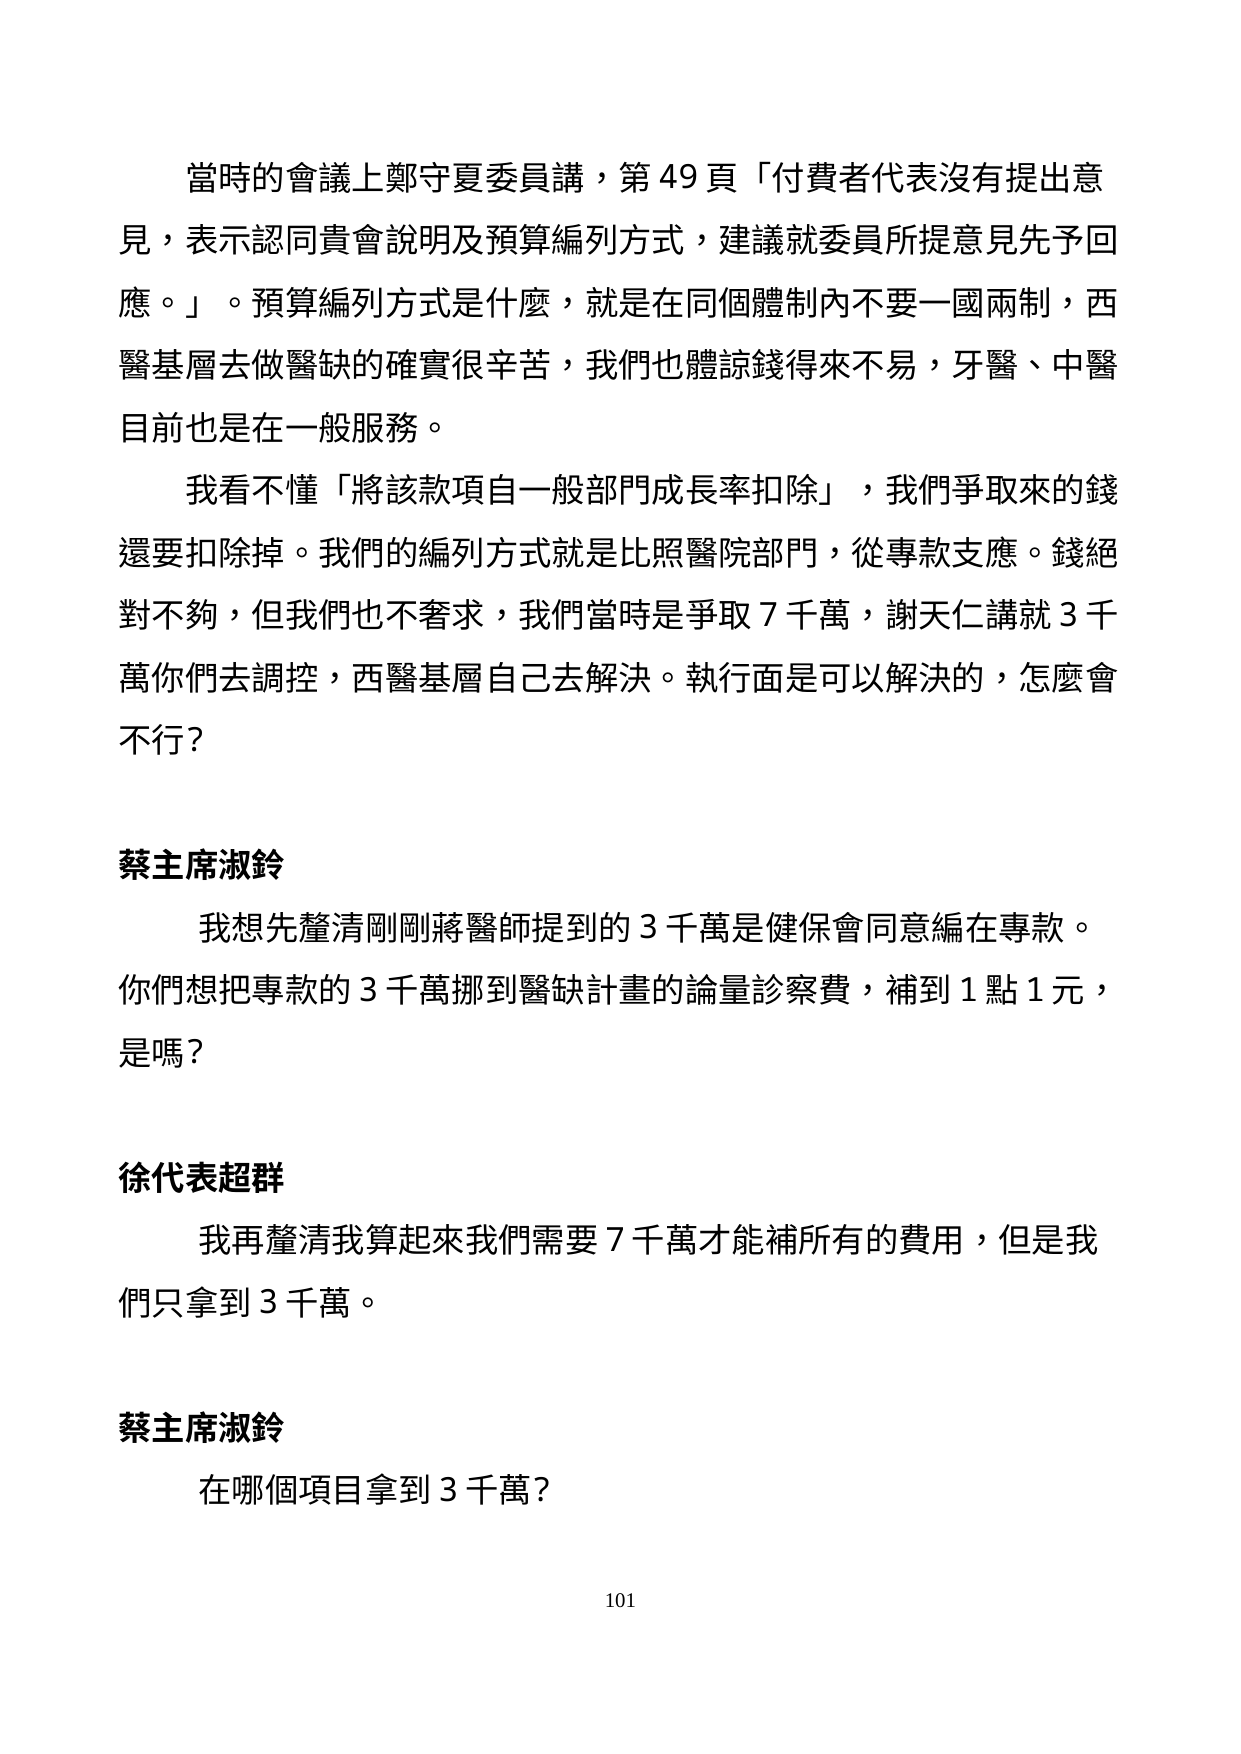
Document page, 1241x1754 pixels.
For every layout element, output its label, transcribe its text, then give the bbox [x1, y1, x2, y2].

text 我想先釐清剛剛蔣醫師提到的3千萬是健保會同意編在專款。你們想把專款的3千萬挪到醫缺計畫的論量診察費，補到1點1元，是嗎? [118, 884, 1122, 1072]
text 在哪個項目拿到3千萬? [118, 1447, 1122, 1509]
text 蔡主席淑鈴 [118, 822, 1122, 884]
text 我再釐清我算起來我們需要7千萬才能補所有的費用，但是我們只拿到3千萬。 [118, 1197, 1122, 1322]
text 我看不懂「將該款項自一般部門成長率扣除」，我們爭取來的錢還要扣除掉。我們的編列方式就是比照醫院部門，從專款支應。錢絕對不夠，但我們也不奢求，我們當時是爭取7千萬，謝天仁講就3千萬你們去調控，西醫基層自己去解決。執行面是可以解決的，怎麼會不行? [118, 447, 1122, 759]
text 徐代表超群 [118, 1134, 1122, 1197]
text 蔡主席淑鈴 [118, 1384, 1122, 1447]
text 當時的會議上鄭守夏委員講，第49頁「付費者代表沒有提出意見，表示認同貴會說明及預算編列方式，建議就委員所提意見先予回應。」。預算編列方式是什麼，就是在同個體制內不要一國兩制，西醫基層去做醫缺的確實很辛苦，我們也體諒錢得來不易，牙醫、中醫目前也是在一般服務。 [118, 134, 1122, 447]
